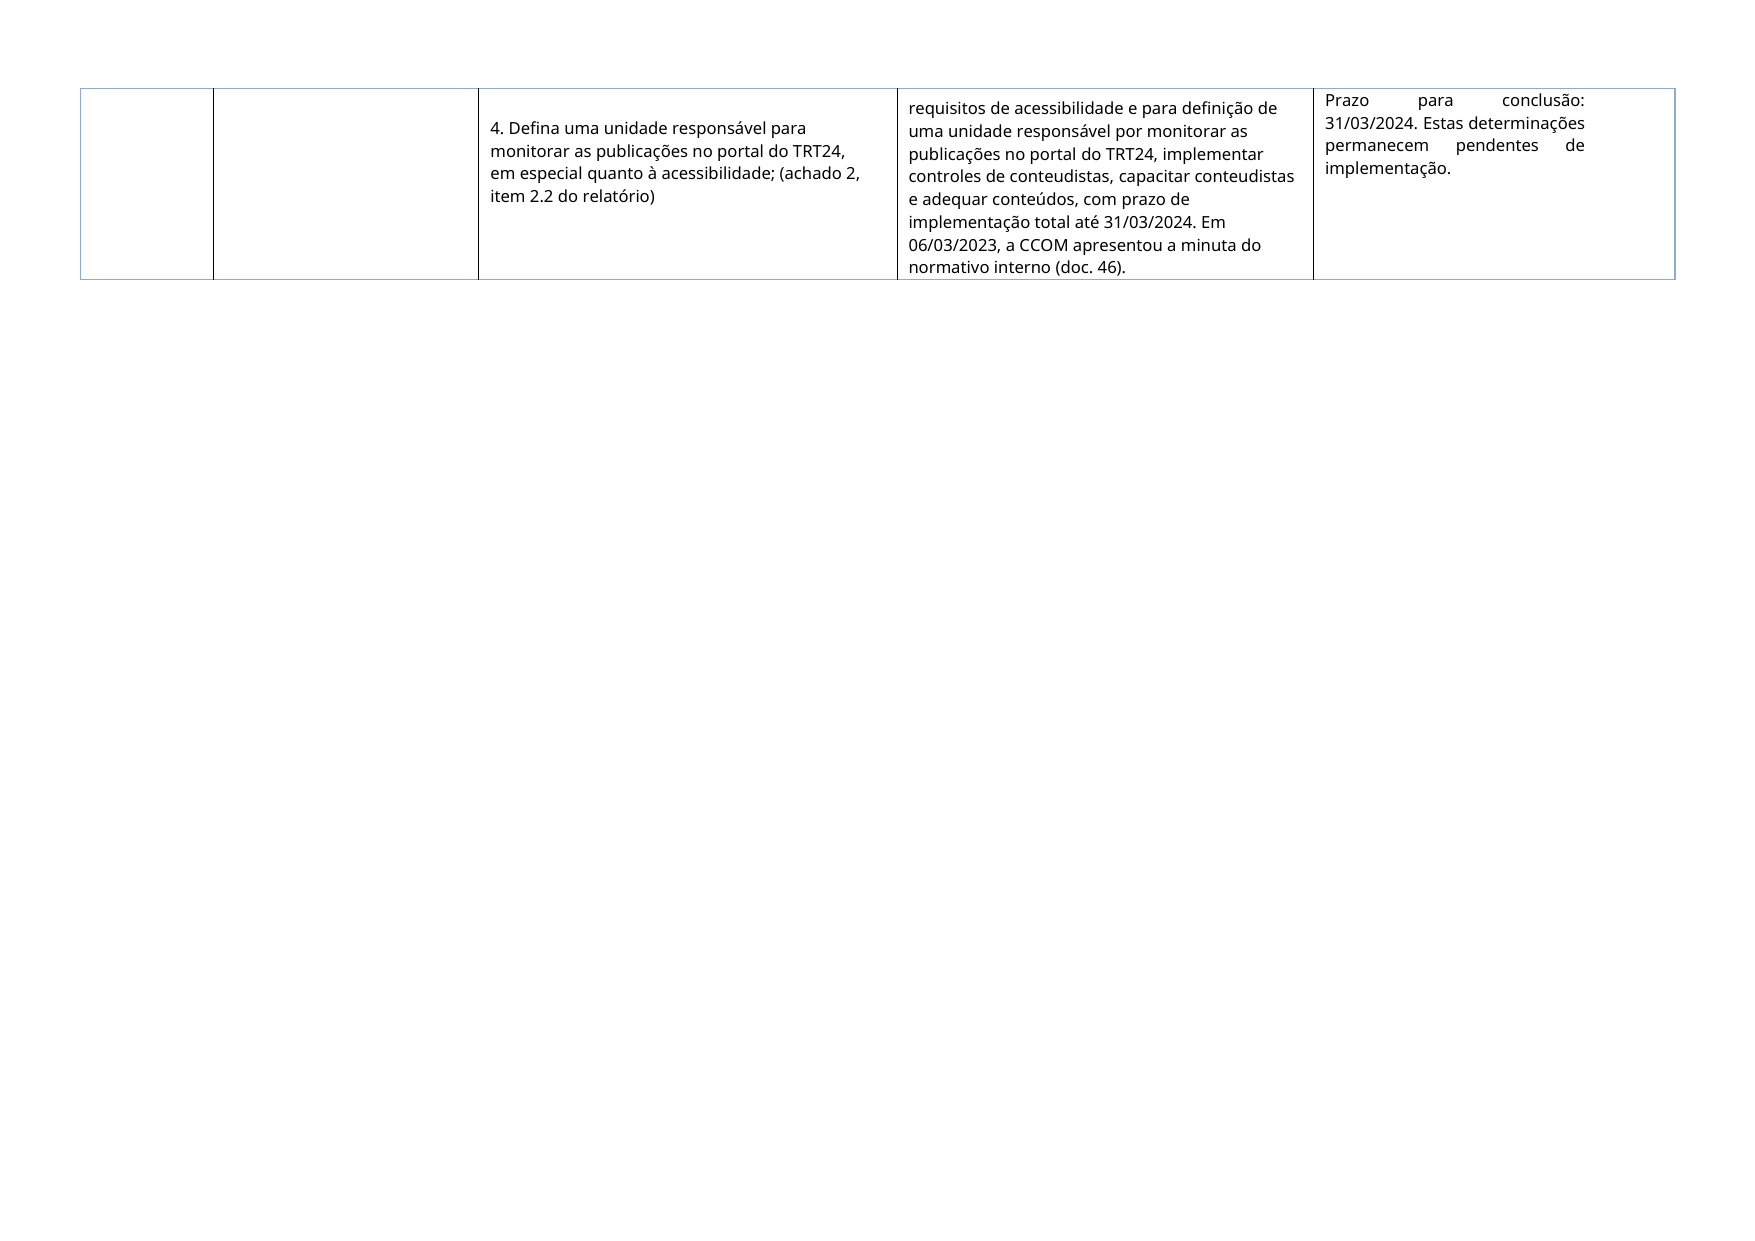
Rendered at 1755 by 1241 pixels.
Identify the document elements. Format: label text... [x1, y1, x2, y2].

table_cell [214, 89, 478, 278]
table_cell 4. Defina uma unidade responsável para monitorar as publicações no portal do TRT24, em especial quanto à acessibilidade; (achado 2, item 2.2 do relatório) [479, 89, 897, 278]
table_cell requisitos de acessibilidade e para definição de uma unidade responsável por monitorar as publicações no portal do TRT24, implementar controles de conteudistas, capacitar conteudistas e adequar conteúdos, com prazo de implementação total até 31/03/2024. Em 06/03/2023, a CCOM apresentou a minuta do normativo interno (doc. 46). [898, 89, 1313, 278]
table_cell [81, 89, 213, 278]
table_cell Prazo para conclusão: 31/03/2024. Estas determinações permanecem pendentes de implementação. [1314, 89, 1674, 278]
